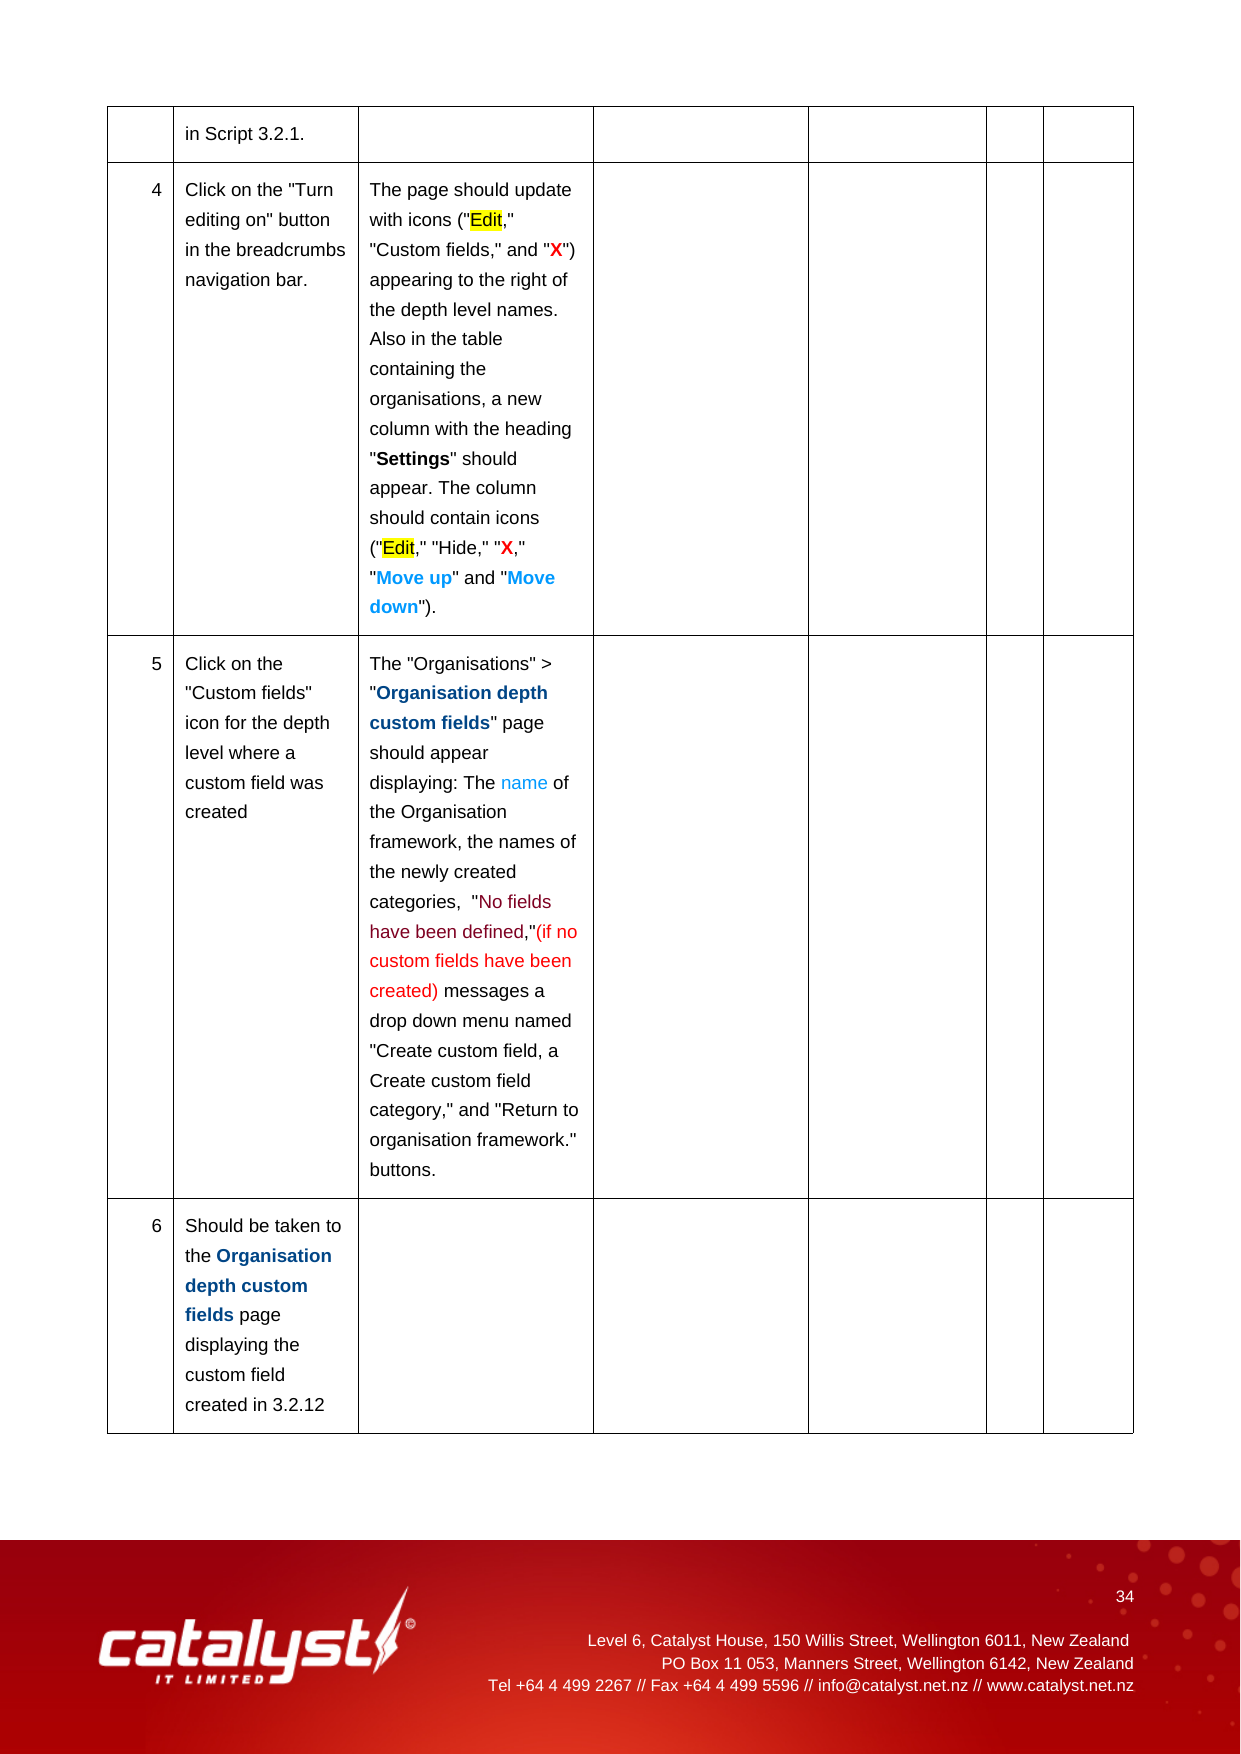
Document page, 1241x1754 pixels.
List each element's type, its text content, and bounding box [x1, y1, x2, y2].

table_cell [809, 636, 986, 1198]
table_cell [987, 636, 1043, 1198]
table_cell Should be taken to the Organisation depth custom fields page displaying the custom field created in 3.2.12 [174, 1199, 358, 1433]
table_cell [1044, 163, 1133, 635]
table_cell The "Organisations" > "Organisation depth custom fields" page should appear displaying: The name of the Organisation framework, the names of the newly created categories, "No fields have been defined,"(if no custom fields have been created) messages a drop down menu named "Create custom field, a Create custom field category," and "Return to organisation framework." buttons. [359, 636, 593, 1198]
table_cell 4 [108, 163, 173, 635]
table_cell Click on the "Custom fields" icon for the depth level where a custom field was created [174, 636, 358, 1198]
table_cell [594, 636, 808, 1198]
table_cell [809, 107, 986, 162]
table_cell [594, 107, 808, 162]
table_cell [809, 1199, 986, 1433]
table_cell [1044, 1199, 1133, 1433]
table_cell [594, 163, 808, 635]
table_cell in Script 3.2.1. [174, 107, 358, 162]
table_cell [987, 163, 1043, 635]
table_cell [1044, 636, 1133, 1198]
table_cell 6 [108, 1199, 173, 1433]
picture [0, 1540, 1241, 1754]
table_cell [359, 107, 593, 162]
table_cell [987, 107, 1043, 162]
table_cell [809, 163, 986, 635]
table_cell The page should update with icons ("Edit," "Custom fields," and "X") appearing to the right of the depth level names. Also in the table containing the organisations, a new column with the heading "Settings" should appear. The column should contain icons ("Edit," "Hide," "X," "Move up" and "Move down"). [359, 163, 593, 635]
table_cell [987, 1199, 1043, 1433]
table_cell [108, 107, 173, 162]
table_cell 5 [108, 636, 173, 1198]
table_cell [359, 1199, 593, 1433]
table_cell [1044, 107, 1133, 162]
table_cell Click on the "Turn editing on" button in the breadcrumbs navigation bar. [174, 163, 358, 635]
table_cell [594, 1199, 808, 1433]
